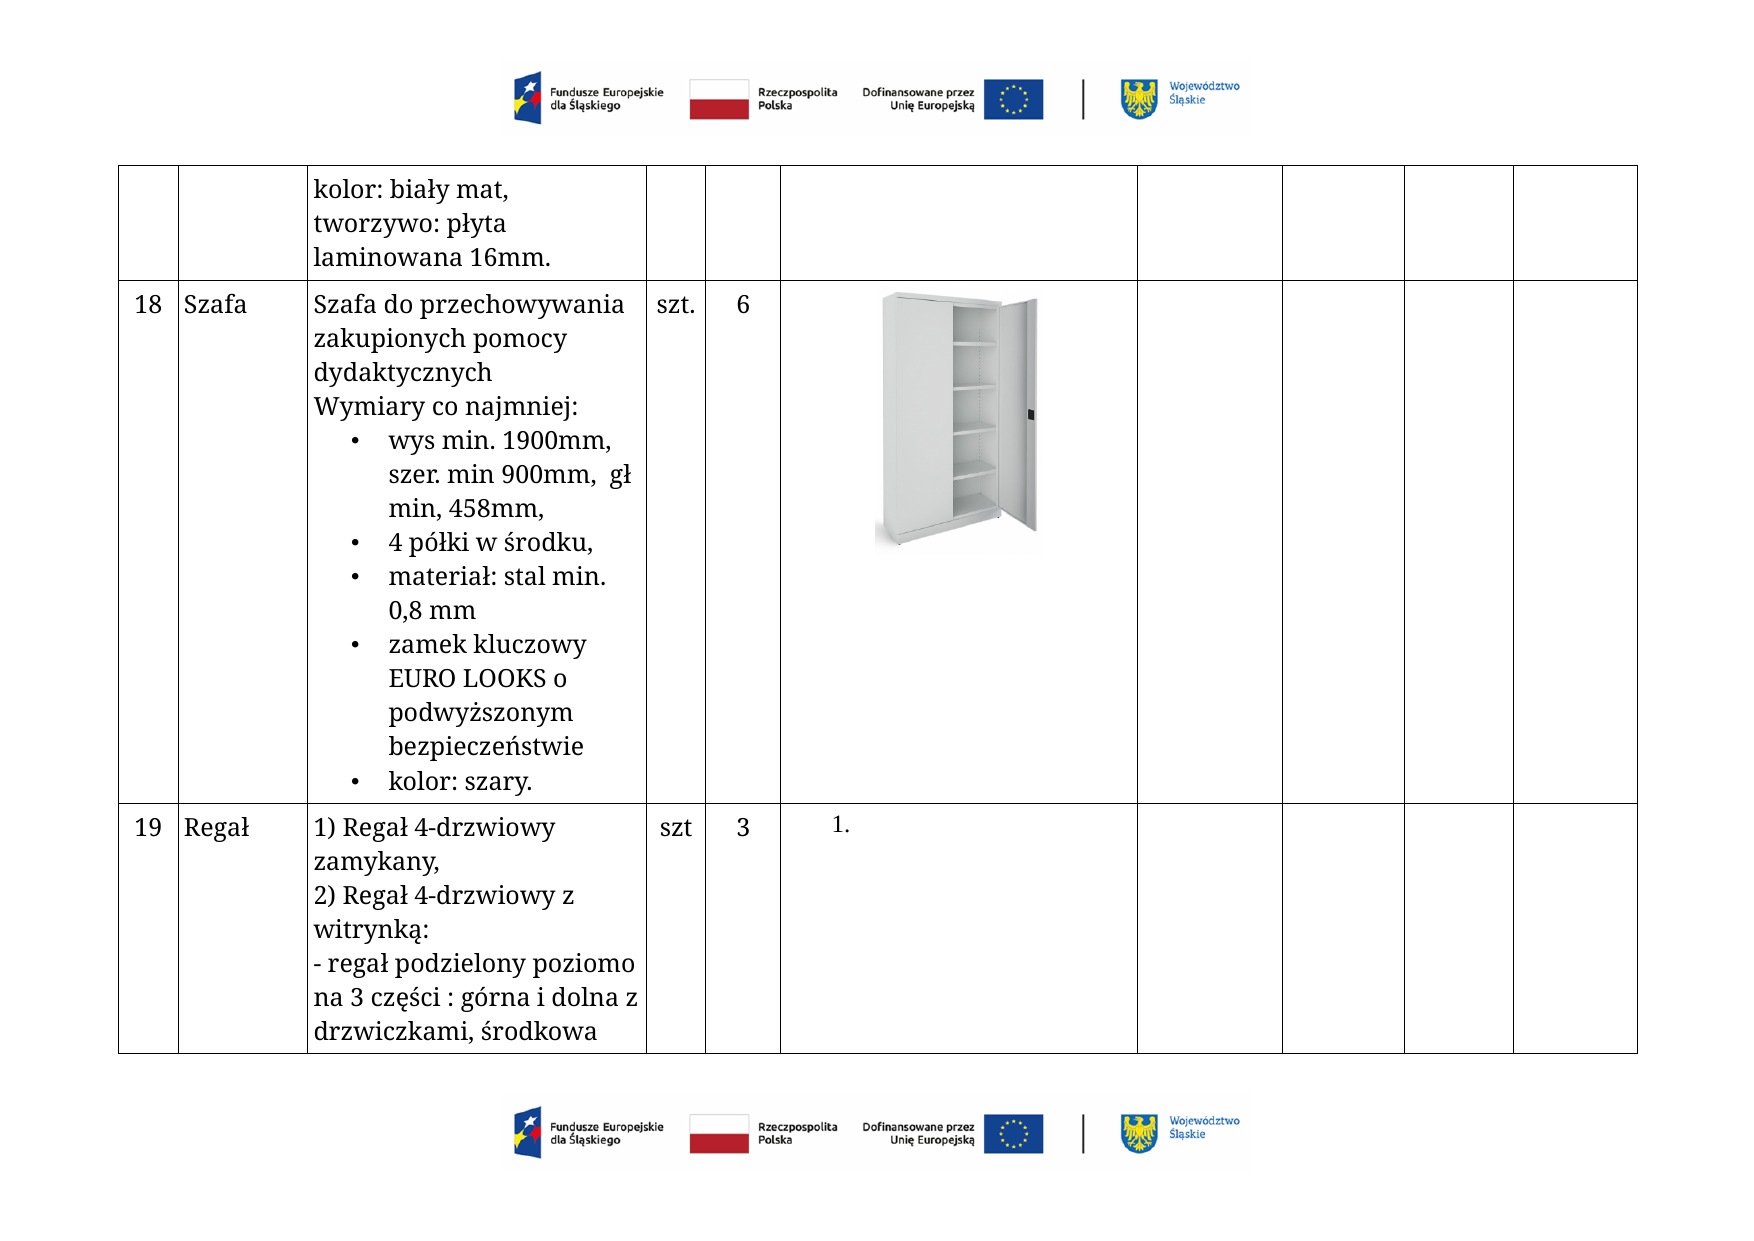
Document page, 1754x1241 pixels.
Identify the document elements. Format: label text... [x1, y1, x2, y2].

table_cell 1) Regał 4-drzwiowy zamykany, 2) Regał 4-drzwiowy z witrynką: - regał podzielony poziomo na 3 części : górna i dolna z drzwiczkami, środkowa [308, 804, 646, 1053]
table_cell [119, 166, 178, 279]
table_cell 18 [119, 281, 178, 803]
table_cell [1138, 804, 1282, 1053]
table_cell [781, 166, 1137, 279]
table_cell [1514, 804, 1637, 1053]
table_cell [1405, 804, 1513, 1053]
table_cell [1283, 166, 1404, 279]
table_cell [1283, 804, 1404, 1053]
table_cell [1514, 166, 1637, 279]
table_cell [781, 804, 1137, 1053]
table_cell 3 [706, 804, 780, 1053]
table_cell [1138, 166, 1282, 279]
picture [502, 59, 1252, 137]
table_cell 19 [119, 804, 178, 1053]
table_cell [1405, 281, 1513, 803]
table_cell [1405, 166, 1513, 279]
table_cell [647, 166, 705, 279]
table_cell [781, 281, 1137, 803]
table_cell szt. [647, 281, 705, 803]
table_cell Szafa [179, 281, 307, 803]
table_cell Szafa do przechowywania zakupionych pomocy dydaktycznych Wymiary co najmniej: wys min. 1900mm, szer. min 900mm, gł min, 458mm, 4 półki w środku, materiał: stal min. 0,8 mm zamek kluczowy EURO LOOKS o podwyższonym bezpieczeństwie kolor: szary. [308, 281, 646, 803]
table_cell Regał [179, 804, 307, 1053]
table_cell [1283, 281, 1404, 803]
picture [875, 286, 1043, 555]
table_cell szt [647, 804, 705, 1053]
table_cell [1138, 281, 1282, 803]
table_cell 6 [706, 281, 780, 803]
table_cell [179, 166, 307, 279]
table_cell [1514, 281, 1637, 803]
picture [502, 1093, 1252, 1171]
table_cell kolor: biały mat, tworzywo: płyta laminowana 16mm. [308, 166, 646, 279]
table_cell [706, 166, 780, 279]
